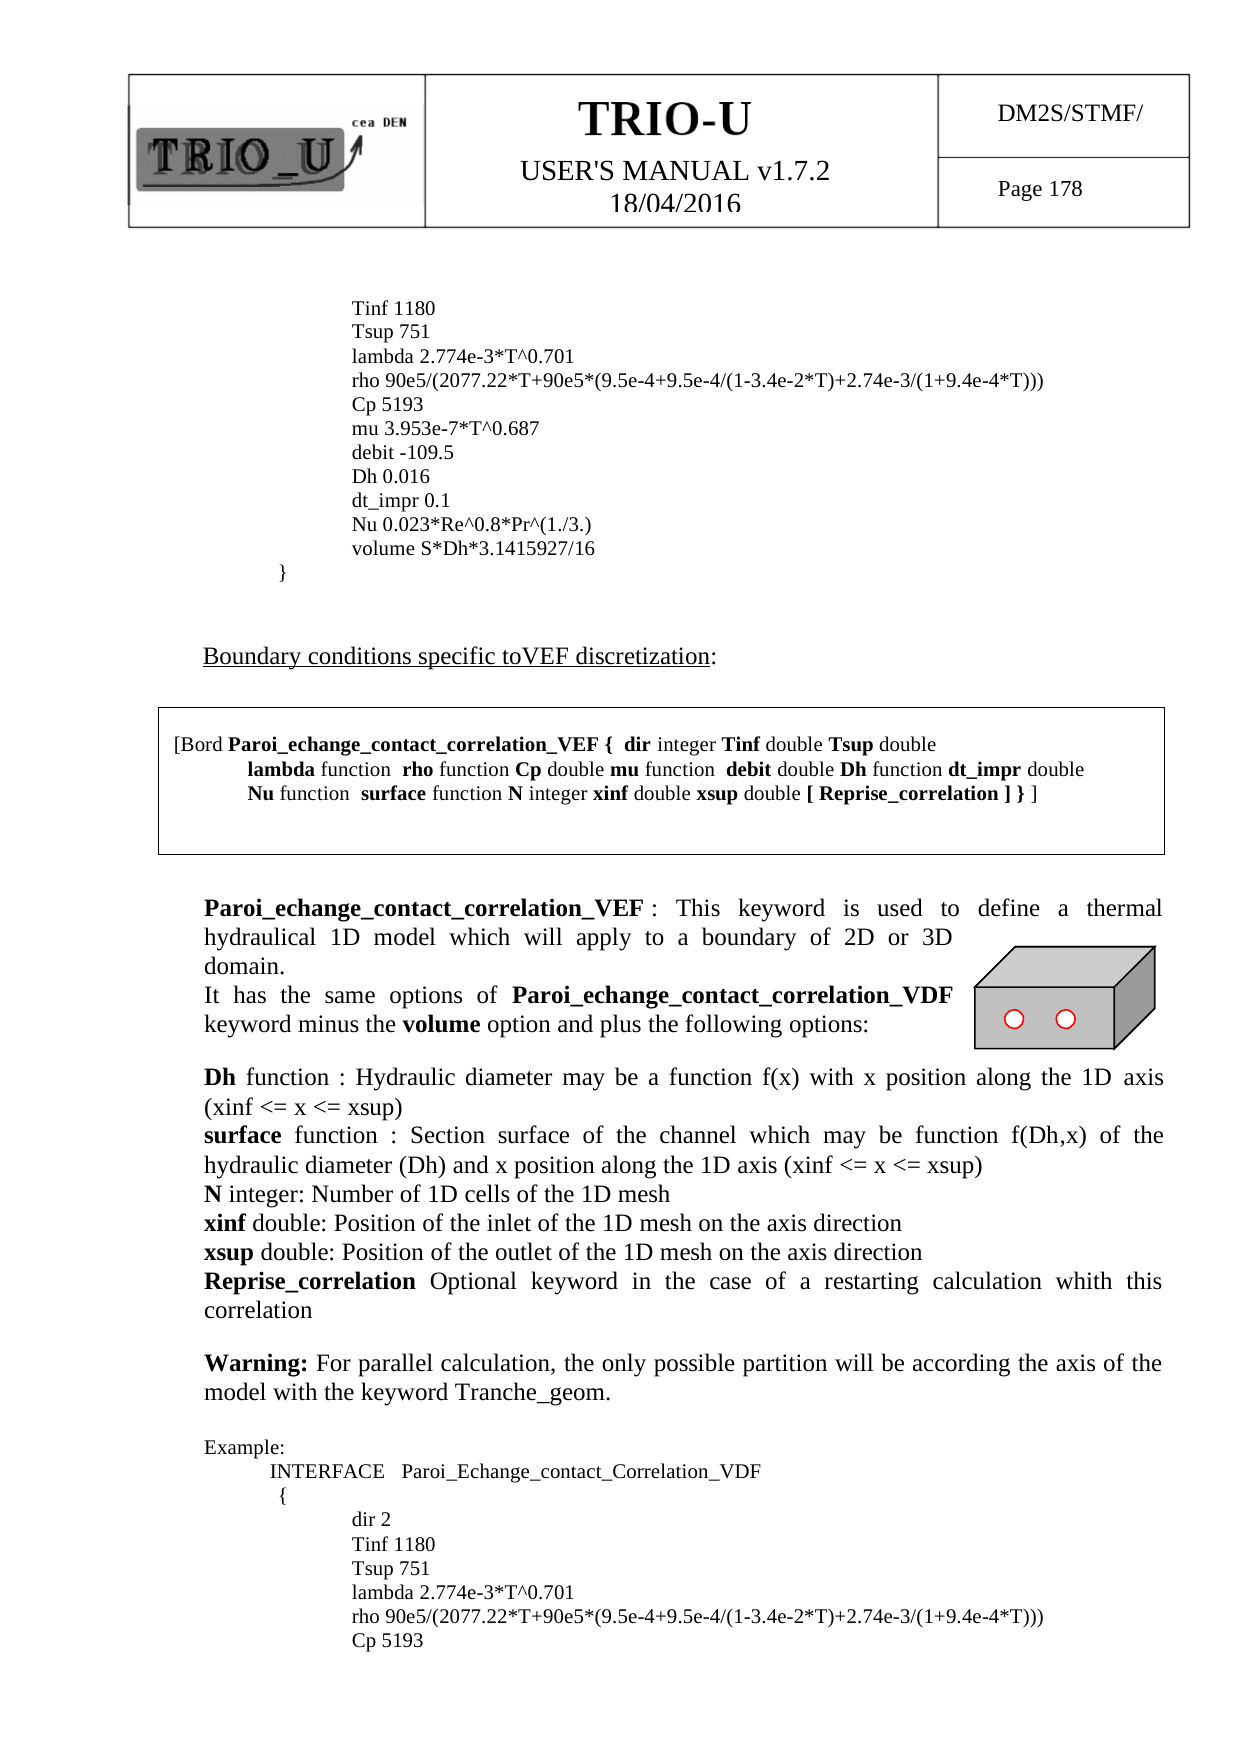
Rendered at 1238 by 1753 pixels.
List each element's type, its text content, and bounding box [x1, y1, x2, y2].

text mu 3.953e-7*T^0.687 [204, 416, 1164, 440]
text rho 90e5/(2077.22*T+90e5*(9.5e-4+9.5e-4/(1-3.4e-2*T)+2.74e-3/(1+9.4e-4*T))) [204, 1603, 1164, 1628]
text Tsup 751 [204, 319, 1164, 343]
text volume S*Dh*3.1415927/16 [204, 536, 1164, 560]
text Tinf 1180 [204, 295, 1164, 319]
text xinf double: Position of the inlet of the 1D mesh on the axis direction [204, 1208, 1164, 1237]
text Tinf 1180 [204, 1531, 1164, 1555]
text Dh function : Hydraulic diameter may be a function f(x) with x position along the 1D axis (xinf <= x <= xsup) [204, 1062, 1164, 1120]
text INTERFACE Paroi_Echange_contact_Correlation_VDF [204, 1459, 1164, 1483]
text Boundary conditions specific toVEF discretization: [203, 632, 1165, 670]
text debit -109.5 [204, 440, 1164, 464]
text { [204, 1483, 1164, 1507]
text xsup double: Position of the outlet of the 1D mesh on the axis direction [204, 1237, 1164, 1266]
text Example: [204, 1435, 1164, 1459]
text It has the same options of Paroi_echange_contact_correlation_VDF keyword minus the volume option and plus the following options: [204, 980, 979, 1038]
table_header [Bord Paroi_echange_contact_correlation_VEF { dir integer Tinf double Tsup double lambda function rho function Cp double mu function debit double Dh function dt_impr double Nu function surface function N integer xinf double xsup double [ Reprise_correlation ] } ] [159, 708, 1164, 854]
text Cp 5193 [204, 1628, 1164, 1652]
text rho 90e5/(2077.22*T+90e5*(9.5e-4+9.5e-4/(1-3.4e-2*T)+2.74e-3/(1+9.4e-4*T))) [204, 367, 1164, 392]
text } [204, 560, 1164, 584]
text dt_impr 0.1 [204, 488, 1164, 512]
text Paroi_echange_contact_correlation_VEF : This keyword is used to define a thermal hydraulical 1D model which will apply to a boundary of 2D or 3D domain. [204, 893, 1164, 980]
text surface function : Section surface of the channel which may be function f(Dh,x) of the hydraulic diameter (Dh) and x position along the 1D axis (xinf <= x <= xsup) [204, 1120, 1164, 1178]
text Dh 0.016 [204, 464, 1164, 488]
text Cp 5193 [204, 392, 1164, 416]
text Tsup 751 [204, 1555, 1164, 1579]
text Reprise_correlation Optional keyword in the case of a restarting calculation whith this correlation [204, 1266, 1164, 1324]
text lambda 2.774e-3*T^0.701 [204, 1579, 1164, 1603]
text N integer: Number of 1D cells of the 1D mesh [204, 1178, 1164, 1208]
text dir 2 [204, 1507, 1164, 1531]
text Nu 0.023*Re^0.8*Pr^(1./3.) [204, 512, 1164, 536]
text lambda 2.774e-3*T^0.701 [204, 343, 1164, 367]
text Warning: For parallel calculation, the only possible partition will be according the axis of the model with the keyword Tranche_geom. [204, 1348, 1164, 1406]
